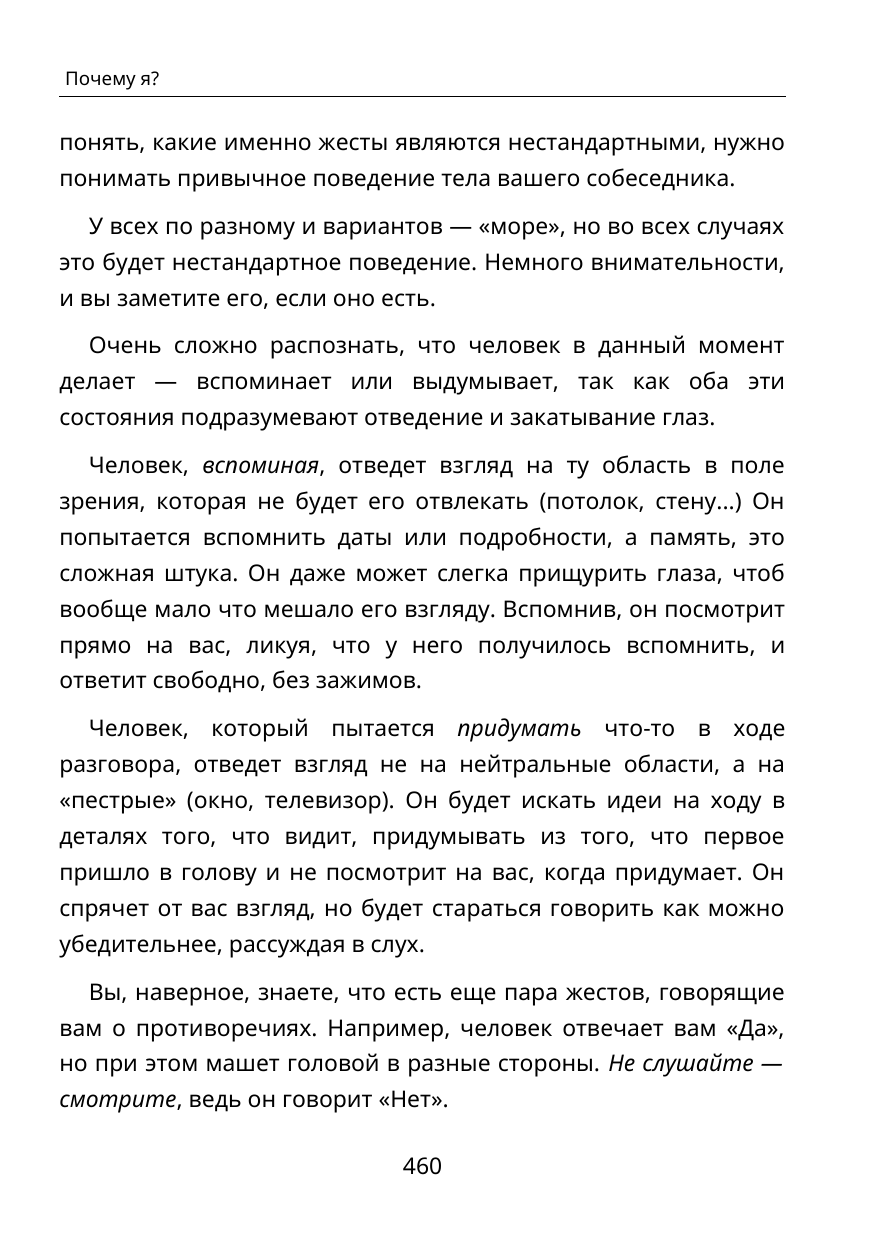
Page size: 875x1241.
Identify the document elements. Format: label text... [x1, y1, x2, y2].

text Человек, вспоминая, отведет взгляд на ту область в поле зрения, которая не будет его отвлекать (потолок, стену...) Он попытается вспомнить даты или подробности, а память, это сложная штука. Он даже может слегка прищурить глаза, чтоб вообще мало что мешало его взгляду. Вспомнив, он посмотрит прямо на вас, ликуя, что у него получилось вспомнить, и ответит свободно, без зажимов. [59, 449, 786, 696]
text Вы, наверное, знаете, что есть еще пара жестов, говорящие вам о противоречиях. Например, человек отвечает вам «Да», но при этом машет головой в разные стороны. Не слушайте — смотрите, ведь он говорит «Нет». [59, 976, 786, 1114]
text У всех по разному и вариантов — «море», но во всех случаях это будет нестандартное поведение. Немного внимательности, и вы заметите его, если оно есть. [59, 210, 786, 313]
text понять, какие именно жесты являются нестандартными, нужно понимать привычное поведение тела вашего собеседника. [59, 126, 786, 193]
text Очень сложно распознать, что человек в данный момент делает — вспоминает или выдумывает, так как оба эти состояния подразумевают отведение и закатывание глаз. [59, 329, 786, 432]
text Человек, который пытается придумать что-то в ходе разговора, отведет взгляд не на нейтральные области, а на «пестрые» (окно, телевизор). Он будет искать идеи на ходу в деталях того, что видит, придумывать из того, что первое пришло в голову и не посмотрит на вас, когда придумает. Он спрячет от вас взгляд, но будет стараться говорить как можно убедительнее, рассуждая в слух. [59, 712, 786, 959]
